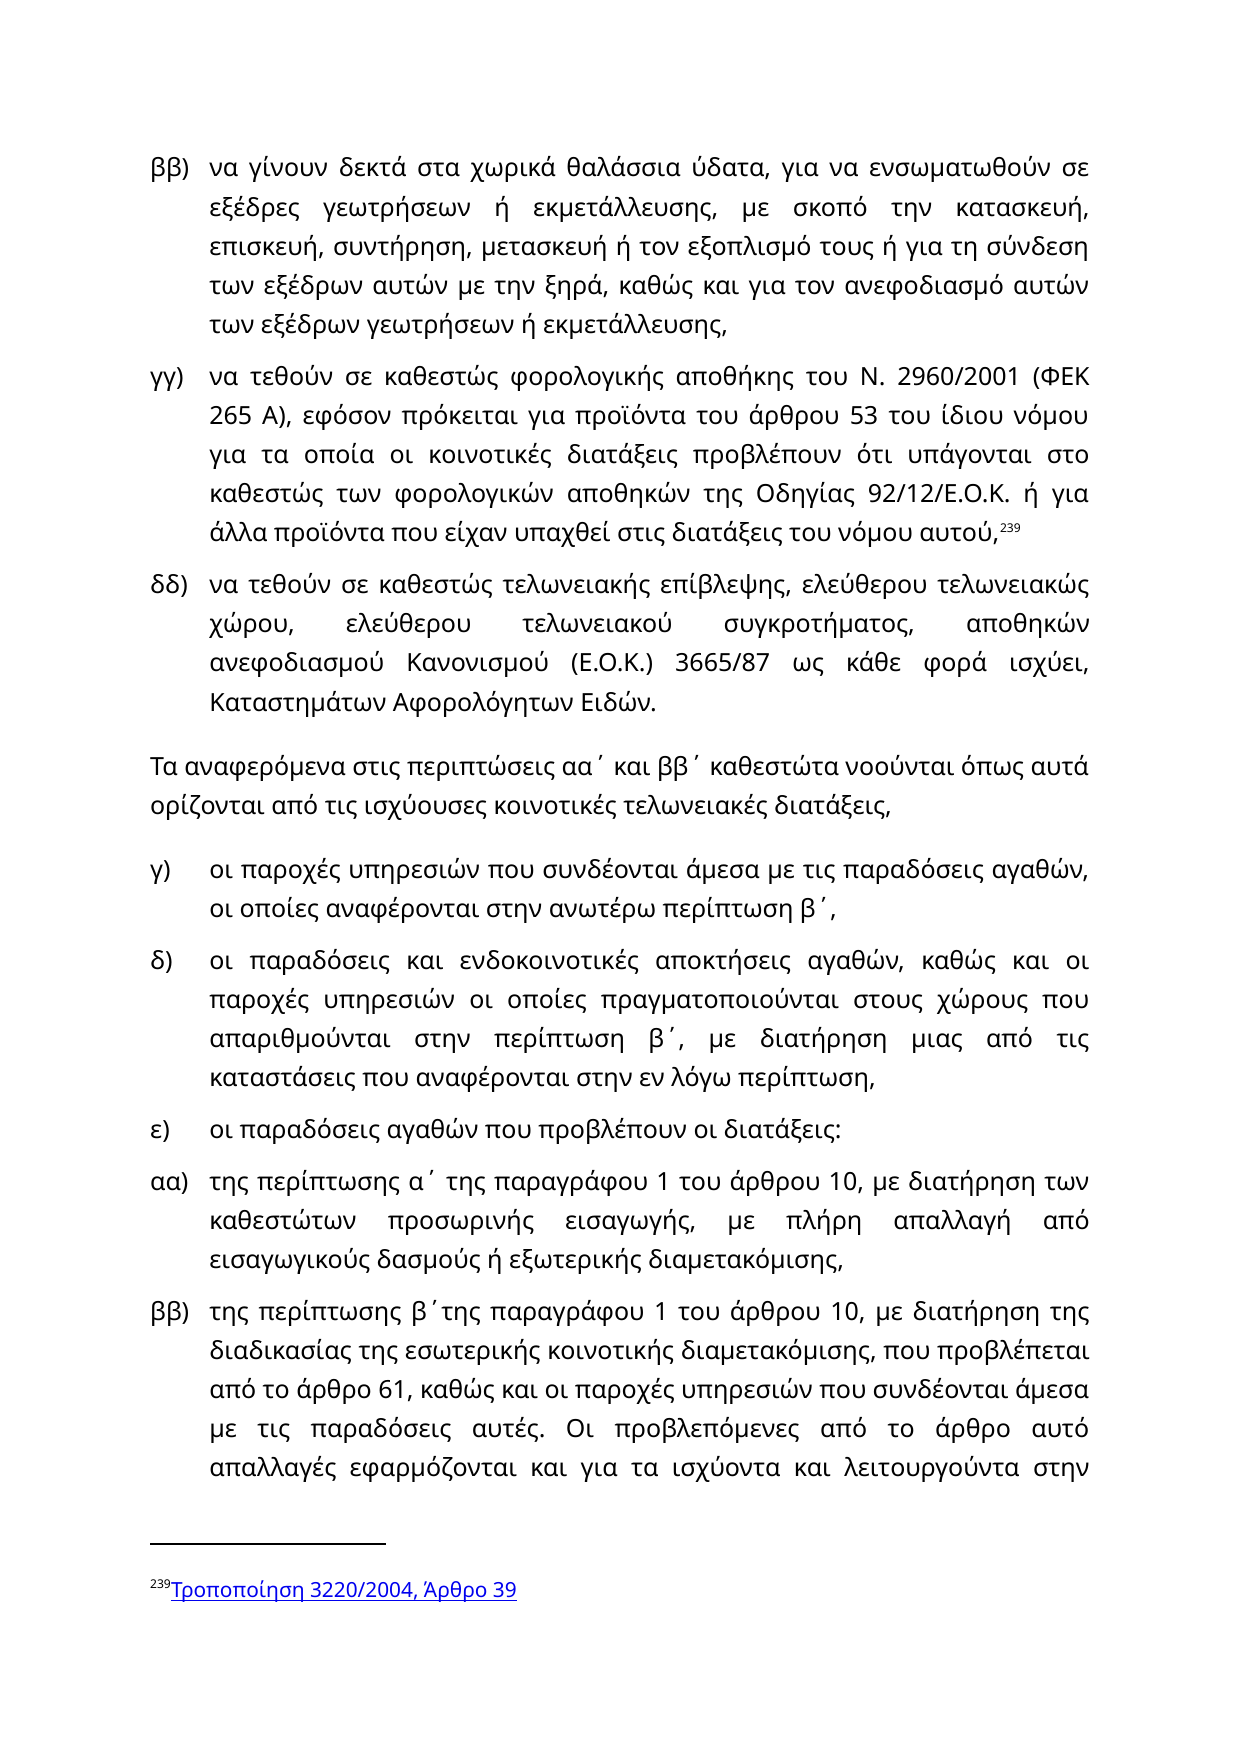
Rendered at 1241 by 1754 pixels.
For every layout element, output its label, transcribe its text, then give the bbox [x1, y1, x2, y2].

text Τα αναφερόμενα στις περιπτώσεις αα΄ και ββ΄ καθεστώτα νοούνται όπως αυτά ορίζονται από τις ισχύουσες κοινοτικές τελωνειακές διατάξεις, [150, 748, 1090, 822]
list ββ) της περίπτωσης β΄της παραγράφου 1 του άρθρου 10, με διατήρηση της διαδικασίας της εσωτερικής κοινοτικής διαμετακόμισης, που προβλέπεται από το άρθρο 61, καθώς και οι παροχές υπηρεσιών που συνδέονται άμεσα με τις παραδόσεις αυτές. Οι προβλεπόμενες από το άρθρο αυτό απαλλαγές εφαρμόζονται και για τα ισχύοντα και λειτουργούντα στην [150, 1293, 1090, 1484]
list γ) οι παροχές υπηρεσιών που συνδέονται άμεσα με τις παραδόσεις αγαθών, οι οποίες αναφέρονται στην ανωτέρω περίπτωση β΄, [150, 852, 1090, 925]
list δ) οι παραδόσεις και ενδοκοινοτικές αποκτήσεις αγαθών, καθώς και οι παροχές υπηρεσιών οι οποίες πραγματοποιούνται στους χώρους που απαριθμούνται στην περίπτωση β΄, με διατήρηση μιας από τις καταστάσεις που αναφέρονται στην εν λόγω περίπτωση, [150, 942, 1090, 1094]
list ββ) να γίνουν δεκτά στα χωρικά θαλάσσια ύδατα, για να ενσωματωθούν σε εξέδρες γεωτρήσεων ή εκμετάλλευσης, με σκοπό την κατασκευή, επισκευή, συντήρηση, μετασκευή ή τον εξοπλισμό τους ή για τη σύνδεση των εξέδρων αυτών με την ξηρά, καθώς και για τον ανεφοδιασμό αυτών των εξέδρων γεωτρήσεων ή εκμετάλλευσης, [150, 150, 1090, 341]
list γγ) να τεθούν σε καθεστώς φορολογικής αποθήκης του Ν. 2960/2001 (ΦΕΚ 265 Α), εφόσον πρόκειται για προϊόντα του άρθρου 53 του ίδιου νόμου για τα οποία οι κοινοτικές διατάξεις προβλέπουν ότι υπάγονται στο καθεστώς των φορολογικών αποθηκών της Οδηγίας 92/12/Ε.Ο.Κ. ή για άλλα προϊόντα που είχαν υπαχθεί στις διατάξεις του νόμου αυτού, [150, 358, 1090, 549]
list ε) οι παραδόσεις αγαθών που προβλέπουν οι διατάξεις: [150, 1112, 1090, 1146]
list αα) της περίπτωσης α΄ της παραγράφου 1 του άρθρου 10, με διατήρηση των καθεστώτων προσωρινής εισαγωγής, με πλήρη απαλλαγή από εισαγωγικούς δασμούς ή ε­ξωτερικής διαμετακόμισης, [150, 1163, 1090, 1276]
list δδ) να τεθούν σε καθεστώς τελωνειακής επίβλεψης, ελεύθερου τελωνειακώς χώρου, ελεύθερου τελωνειακού συγκροτήματος, αποθηκών ανεφοδιασμού Κανονισμού (Ε.Ο.Κ.) 3665/87 ως κάθε φορά ισχύει, Καταστημάτων Αφορολόγητων Ειδών. [150, 567, 1090, 718]
text Τροποποίηση 3220/2004, Άρθρο 39 [150, 1576, 1090, 1604]
